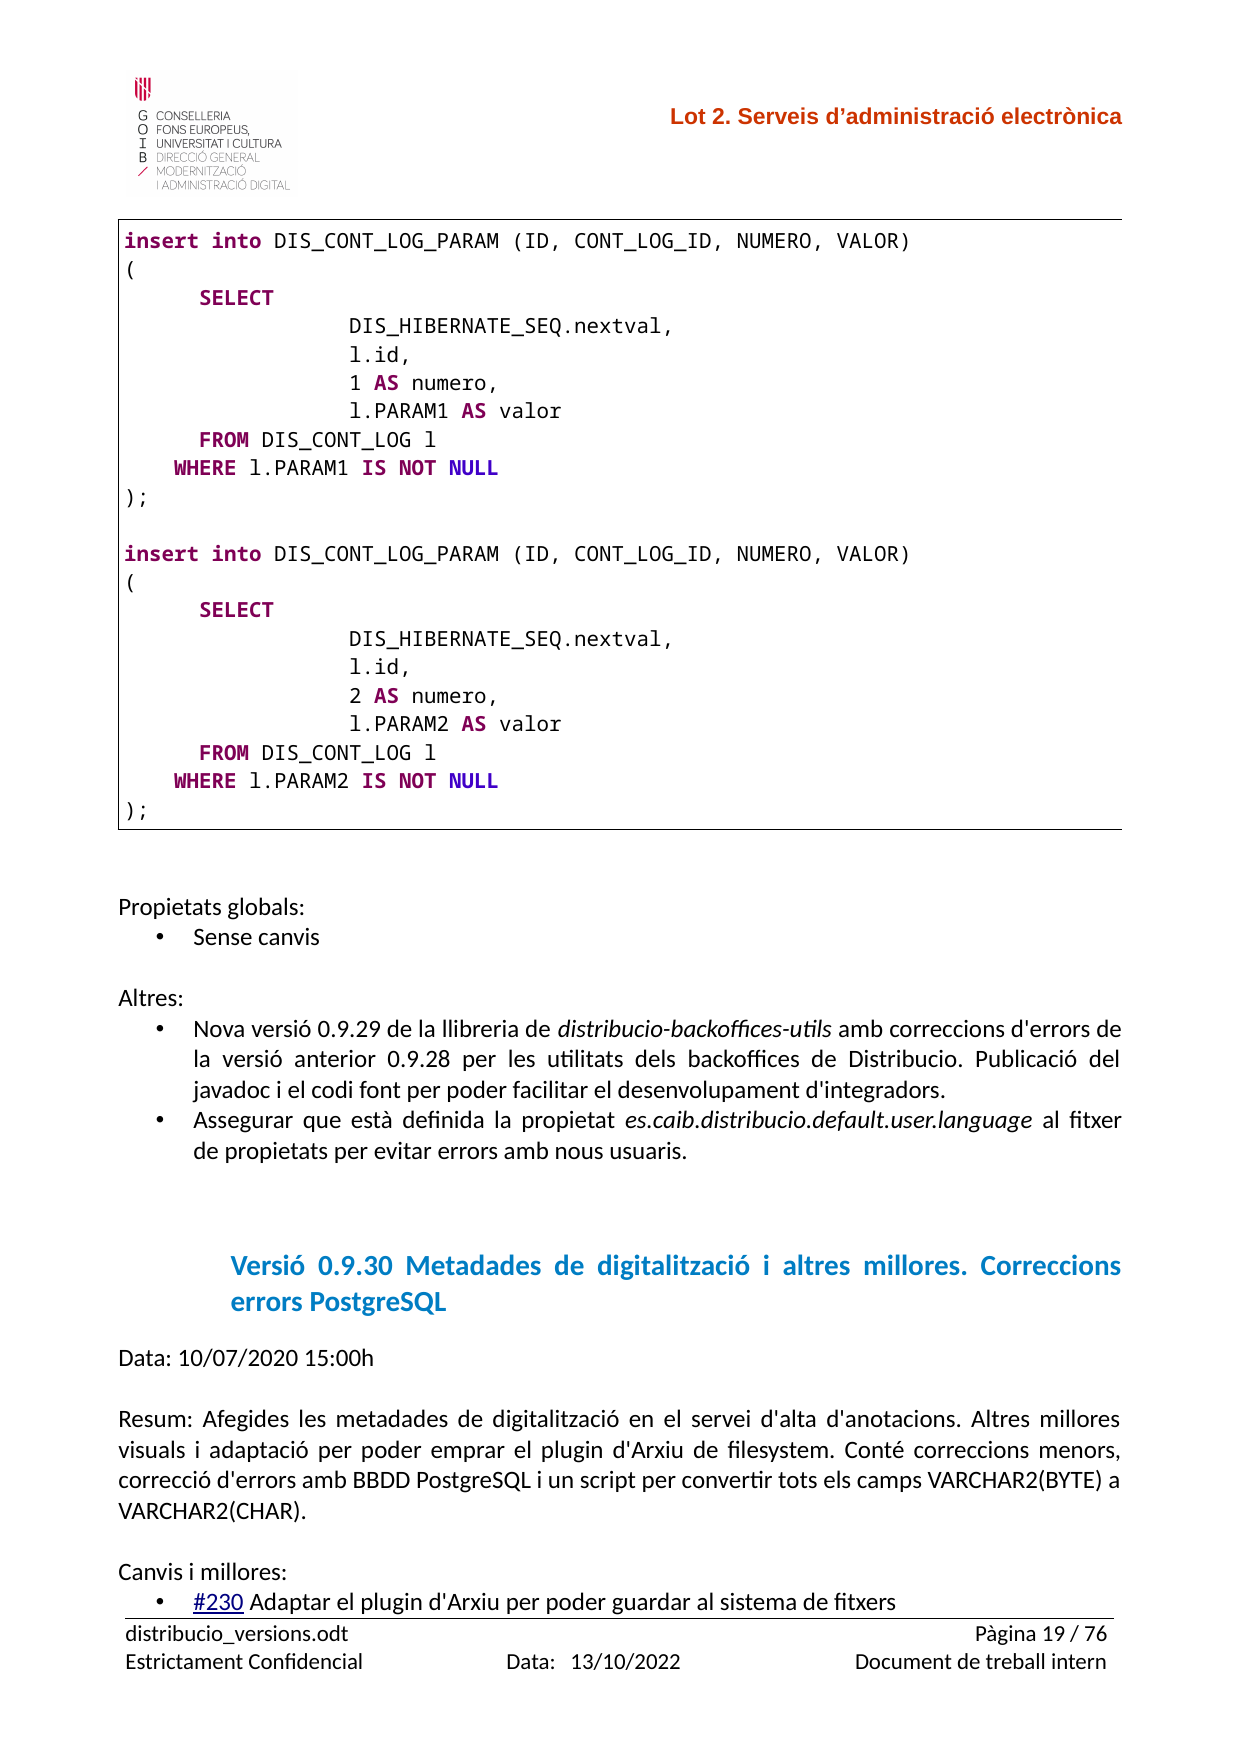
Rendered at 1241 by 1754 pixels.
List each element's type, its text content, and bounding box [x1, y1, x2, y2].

table_header insert into DIS_CONT_LOG_PARAM (ID, CONT_LOG_ID, NUMERO, VALOR) ( SELECT DIS_HIBERNATE_SEQ.nextval, l.id, 1 AS numero, l.PARAM1 AS valor FROM DIS_CONT_LOG l WHERE l.PARAM1 IS NOT NULL ); insert into DIS_CONT_LOG_PARAM (ID, CONT_LOG_ID, NUMERO, VALOR) ( SELECT DIS_HIBERNATE_SEQ.nextval, l.id, 2 AS numero, l.PARAM2 AS valor FROM DIS_CONT_LOG l WHERE l.PARAM2 IS NOT NULL ); [119, 220, 1122, 829]
list #230 Adaptar el plugin d'Arxiu per poder guardar al sistema de fitxers [156, 1586, 1122, 1617]
text Data: 10/07/2020 15:00h [118, 1342, 1122, 1373]
picture [126, 70, 299, 197]
list Nova versió 0.9.29 de la llibreria de distribucio-backoffices-utils amb correccions d'errors de la versió anterior 0.9.28 per les utilitats dels backoffices de Distribucio. Publicació del javadoc i el codi font per poder facilitar el desenvolupament d'integradors. [156, 1013, 1122, 1104]
subtitle Versió 0.9.30 Metadades de digitalització i altres millores. Correccions errors PostgreSQL [153, 1247, 1122, 1318]
text Resum: Afegides les metadades de digitalització en el servei d'alta d'anotacions. Altres millores visuals i adaptació per poder emprar el plugin d'Arxiu de filesystem. Conté correccions menors, correcció d'errors amb BBDD PostgreSQL i un script per convertir tots els camps VARCHAR2(BYTE) a VARCHAR2(CHAR). [118, 1403, 1122, 1525]
text Canvis i millores: [118, 1556, 1122, 1586]
text Altres: [118, 982, 1122, 1013]
list Assegurar que està definida la propietat es.caib.distribucio.default.user.language al fitxer de propietats per evitar errors amb nous usuaris. [156, 1104, 1122, 1166]
text Propietats globals: [118, 891, 1122, 921]
list Sense canvis [156, 921, 1122, 952]
